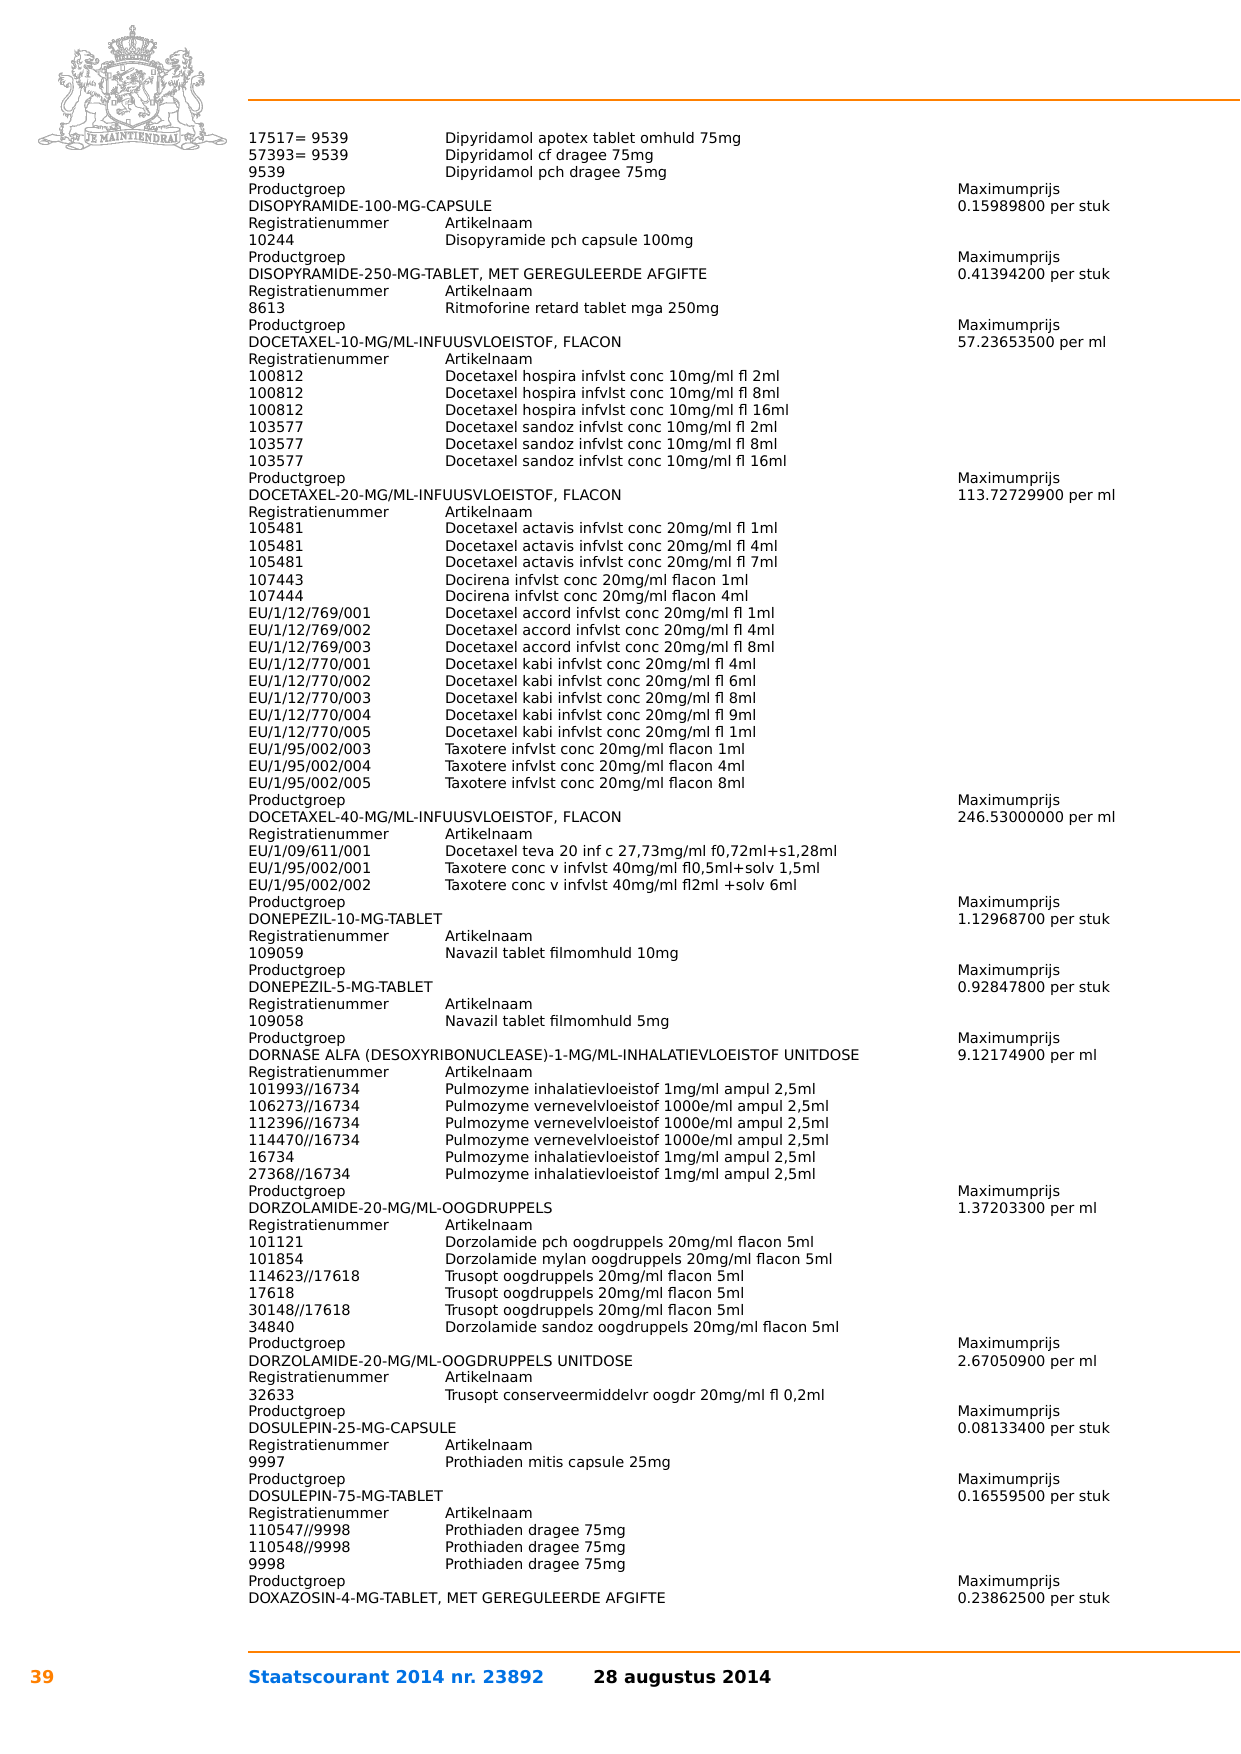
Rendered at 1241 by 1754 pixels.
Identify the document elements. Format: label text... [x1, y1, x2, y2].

table_cell Pulmozyme inhalatievloeistof 1mg/ml ampul 2,5ml [439, 1081, 951, 1098]
table_cell 114470//16734 [248, 1132, 439, 1149]
table_cell [951, 996, 1163, 1013]
table_cell 17618 [248, 1285, 439, 1301]
table_cell [951, 453, 1163, 469]
table_cell Dipyridamol pch dragee 75mg [439, 164, 951, 181]
table_cell [951, 1285, 1163, 1301]
table_cell EU/1/12/770/004 [248, 707, 439, 724]
table_cell [951, 1098, 1163, 1115]
table_cell Artikelnaam [439, 1505, 951, 1522]
table_cell DISOPYRAMIDE-100-MG-CAPSULE [248, 198, 951, 215]
table_cell Productgroep [248, 317, 439, 334]
table_cell 8613 [248, 300, 439, 317]
table_cell Docetaxel kabi infvlst conc 20mg/ml fl 9ml [439, 707, 951, 724]
table_cell Registratienummer [248, 504, 439, 520]
table_cell Docetaxel hospira infvlst conc 10mg/ml fl 8ml [439, 385, 951, 402]
table_cell [439, 181, 951, 198]
table_cell 9998 [248, 1556, 439, 1573]
table_cell [439, 249, 951, 266]
table_cell [951, 945, 1163, 962]
table_cell Productgroep [248, 1573, 439, 1590]
table_cell [439, 317, 951, 334]
table_cell Docetaxel accord infvlst conc 20mg/ml fl 1ml [439, 605, 951, 622]
table_cell [951, 504, 1163, 520]
table_cell Productgroep [248, 1030, 439, 1047]
table_cell Docetaxel hospira infvlst conc 10mg/ml fl 16ml [439, 402, 951, 418]
table_cell EU/1/95/002/002 [248, 877, 439, 894]
table_cell 0.92847800 per stuk [951, 979, 1163, 996]
table_cell 106273//16734 [248, 1098, 439, 1115]
table_cell 105481 [248, 554, 439, 571]
table_cell [951, 843, 1163, 860]
table_cell Artikelnaam [439, 283, 951, 300]
table_cell Docetaxel accord infvlst conc 20mg/ml fl 8ml [439, 639, 951, 656]
table_cell Docetaxel kabi infvlst conc 20mg/ml fl 4ml [439, 656, 951, 673]
table_cell 32633 [248, 1386, 439, 1403]
table_cell EU/1/12/769/001 [248, 605, 439, 622]
table_cell Artikelnaam [439, 504, 951, 520]
table_cell [951, 639, 1163, 656]
table_cell Docetaxel hospira infvlst conc 10mg/ml fl 2ml [439, 368, 951, 384]
table_cell Dorzolamide sandoz oogdruppels 20mg/ml flacon 5ml [439, 1319, 951, 1335]
table_cell Docetaxel actavis infvlst conc 20mg/ml fl 1ml [439, 520, 951, 537]
table_cell [951, 351, 1163, 368]
table_cell Docetaxel kabi infvlst conc 20mg/ml fl 8ml [439, 690, 951, 707]
table_cell Dipyridamol apotex tablet omhuld 75mg [439, 130, 951, 147]
table_cell 9.12174900 per ml [951, 1047, 1163, 1064]
table_cell Docetaxel actavis infvlst conc 20mg/ml fl 7ml [439, 554, 951, 571]
table_cell Maximumprijs [951, 1471, 1163, 1488]
table_cell DOXAZOSIN-4-MG-TABLET, MET GEREGULEERDE AFGIFTE [248, 1590, 951, 1607]
table_cell Artikelnaam [439, 1369, 951, 1386]
table_cell Ritmoforine retard tablet mga 250mg [439, 300, 951, 317]
table_cell Taxotere infvlst conc 20mg/ml flacon 1ml [439, 741, 951, 758]
table_cell Pulmozyme vernevelvloeistof 1000e/ml ampul 2,5ml [439, 1098, 951, 1115]
table_cell [951, 147, 1163, 164]
table_cell 101121 [248, 1234, 439, 1251]
table_cell DONEPEZIL-10-MG-TABLET [248, 911, 951, 928]
table_cell [951, 1149, 1163, 1166]
table_cell Trusopt oogdruppels 20mg/ml flacon 5ml [439, 1285, 951, 1301]
table_cell Maximumprijs [951, 1403, 1163, 1420]
table_cell Maximumprijs [951, 1573, 1163, 1590]
table_cell [951, 928, 1163, 945]
table_cell [951, 1234, 1163, 1251]
table_cell [951, 588, 1163, 605]
table_cell [951, 622, 1163, 639]
table_cell DONEPEZIL-5-MG-TABLET [248, 979, 951, 996]
table_cell Dorzolamide mylan oogdruppels 20mg/ml flacon 5ml [439, 1251, 951, 1267]
table_cell EU/1/12/770/003 [248, 690, 439, 707]
picture [38, 25, 227, 150]
table_cell 16734 [248, 1149, 439, 1166]
table_cell 109059 [248, 945, 439, 962]
table_cell [951, 1454, 1163, 1471]
table_cell DOCETAXEL-40-MG/ML-INFUUSVLOEISTOF, FLACON [248, 809, 951, 826]
table_cell [951, 707, 1163, 724]
table_cell Artikelnaam [439, 996, 951, 1013]
table_cell [439, 470, 951, 486]
table_cell Navazil tablet filmomhuld 10mg [439, 945, 951, 962]
table_cell Productgroep [248, 470, 439, 486]
table_cell [439, 962, 951, 979]
table_cell Taxotere conc v infvlst 40mg/ml fl0,5ml+solv 1,5ml [439, 860, 951, 877]
table_cell Artikelnaam [439, 215, 951, 232]
table_cell [439, 1403, 951, 1420]
table_cell [951, 605, 1163, 622]
table_cell Maximumprijs [951, 894, 1163, 911]
table_cell Prothiaden mitis capsule 25mg [439, 1454, 951, 1471]
table_cell [439, 894, 951, 911]
table_cell [439, 1183, 951, 1199]
table_cell Maximumprijs [951, 317, 1163, 334]
table_cell Trusopt oogdruppels 20mg/ml flacon 5ml [439, 1301, 951, 1318]
table_cell Registratienummer [248, 826, 439, 843]
table_cell Productgroep [248, 1335, 439, 1352]
table_cell [951, 877, 1163, 894]
table_cell Docetaxel sandoz infvlst conc 10mg/ml fl 16ml [439, 453, 951, 469]
table_cell Maximumprijs [951, 792, 1163, 809]
table_cell Prothiaden dragee 75mg [439, 1539, 951, 1556]
table_cell 109058 [248, 1013, 439, 1030]
table_cell Docetaxel accord infvlst conc 20mg/ml fl 4ml [439, 622, 951, 639]
table_cell [951, 419, 1163, 436]
table_cell EU/1/12/770/005 [248, 724, 439, 741]
table_cell [951, 1386, 1163, 1403]
table_cell Trusopt conserveermiddelvr oogdr 20mg/ml fl 0,2ml [439, 1386, 951, 1403]
table_cell Artikelnaam [439, 1217, 951, 1233]
table_cell EU/1/95/002/001 [248, 860, 439, 877]
table_cell 9997 [248, 1454, 439, 1471]
table_cell 246.53000000 per ml [951, 809, 1163, 826]
table_cell [951, 1522, 1163, 1539]
table_cell [951, 1268, 1163, 1284]
table_cell Registratienummer [248, 283, 439, 300]
table_cell DOCETAXEL-20-MG/ML-INFUUSVLOEISTOF, FLACON [248, 486, 951, 503]
table_cell Docetaxel teva 20 inf c 27,73mg/ml f0,72ml+s1,28ml [439, 843, 951, 860]
table_cell [951, 1013, 1163, 1030]
table_cell 103577 [248, 453, 439, 469]
table_cell Prothiaden dragee 75mg [439, 1522, 951, 1539]
table_cell [951, 741, 1163, 758]
table_cell 0.16559500 per stuk [951, 1488, 1163, 1505]
table_cell 112396//16734 [248, 1115, 439, 1132]
table_cell Productgroep [248, 1403, 439, 1420]
table_cell [951, 826, 1163, 843]
table_cell Maximumprijs [951, 1030, 1163, 1047]
table_cell Artikelnaam [439, 1437, 951, 1454]
table_cell 107443 [248, 571, 439, 588]
table_cell [951, 775, 1163, 792]
table_cell Docetaxel kabi infvlst conc 20mg/ml fl 1ml [439, 724, 951, 741]
table_cell [951, 300, 1163, 317]
table_cell DOSULEPIN-75-MG-TABLET [248, 1488, 951, 1505]
table_cell [951, 571, 1163, 588]
table_cell Productgroep [248, 1471, 439, 1488]
table_cell EU/1/12/769/003 [248, 639, 439, 656]
table_cell [951, 1301, 1163, 1318]
table_cell Registratienummer [248, 1437, 439, 1454]
table_cell [951, 1539, 1163, 1556]
table_cell 114623//17618 [248, 1268, 439, 1284]
table_cell [951, 164, 1163, 181]
table_cell 34840 [248, 1319, 439, 1335]
table_cell Maximumprijs [951, 962, 1163, 979]
table_cell [951, 130, 1163, 147]
table_cell EU/1/95/002/003 [248, 741, 439, 758]
table_cell Productgroep [248, 249, 439, 266]
table_cell 1.12968700 per stuk [951, 911, 1163, 928]
table_cell [439, 1335, 951, 1352]
table_cell Registratienummer [248, 928, 439, 945]
table_cell 30148//17618 [248, 1301, 439, 1318]
table_cell Registratienummer [248, 1064, 439, 1081]
table_cell 103577 [248, 419, 439, 436]
table_cell Dipyridamol cf dragee 75mg [439, 147, 951, 164]
table_cell Docetaxel actavis infvlst conc 20mg/ml fl 4ml [439, 538, 951, 554]
table_cell [951, 724, 1163, 741]
table_cell 10244 [248, 232, 439, 249]
table_cell [951, 1505, 1163, 1522]
table_cell DOCETAXEL-10-MG/ML-INFUUSVLOEISTOF, FLACON [248, 334, 951, 351]
table_cell Pulmozyme vernevelvloeistof 1000e/ml ampul 2,5ml [439, 1132, 951, 1149]
table_cell [951, 690, 1163, 707]
table_cell Maximumprijs [951, 470, 1163, 486]
table_cell 0.23862500 per stuk [951, 1590, 1163, 1607]
table_cell 101993//16734 [248, 1081, 439, 1098]
table_cell [951, 368, 1163, 384]
table_cell [951, 232, 1163, 249]
table_cell Pulmozyme inhalatievloeistof 1mg/ml ampul 2,5ml [439, 1166, 951, 1183]
table_cell [951, 1217, 1163, 1233]
table_cell Maximumprijs [951, 1183, 1163, 1199]
table_cell 105481 [248, 520, 439, 537]
table_cell Artikelnaam [439, 826, 951, 843]
table_cell 9539 [248, 164, 439, 181]
table_cell 1.37203300 per ml [951, 1200, 1163, 1217]
table_cell Registratienummer [248, 1217, 439, 1233]
table_cell [951, 1081, 1163, 1098]
table_cell 100812 [248, 385, 439, 402]
table_cell [951, 1319, 1163, 1335]
table_cell Dorzolamide pch oogdruppels 20mg/ml flacon 5ml [439, 1234, 951, 1251]
table_cell Productgroep [248, 894, 439, 911]
table_cell [951, 402, 1163, 418]
table_cell Trusopt oogdruppels 20mg/ml flacon 5ml [439, 1268, 951, 1284]
table_cell 0.41394200 per stuk [951, 266, 1163, 283]
table_cell Taxotere infvlst conc 20mg/ml flacon 8ml [439, 775, 951, 792]
table_cell [951, 656, 1163, 673]
table_cell Maximumprijs [951, 1335, 1163, 1352]
table_cell Taxotere conc v infvlst 40mg/ml fl2ml +solv 6ml [439, 877, 951, 894]
table_cell [951, 538, 1163, 554]
table_cell [951, 1369, 1163, 1386]
table_cell EU/1/12/769/002 [248, 622, 439, 639]
table_cell 57.23653500 per ml [951, 334, 1163, 351]
table_cell [951, 436, 1163, 452]
table_cell 17517= 9539 [248, 130, 439, 147]
table_cell [951, 283, 1163, 300]
table_cell Docirena infvlst conc 20mg/ml flacon 1ml [439, 571, 951, 588]
table_cell [951, 385, 1163, 402]
table_cell [951, 1556, 1163, 1573]
table_cell 100812 [248, 368, 439, 384]
table_cell Registratienummer [248, 351, 439, 368]
table_cell 27368//16734 [248, 1166, 439, 1183]
table_cell Taxotere infvlst conc 20mg/ml flacon 4ml [439, 758, 951, 775]
table_cell [439, 1573, 951, 1590]
table_cell Navazil tablet filmomhuld 5mg [439, 1013, 951, 1030]
table_cell [439, 792, 951, 809]
table_cell EU/1/95/002/005 [248, 775, 439, 792]
table_cell [951, 520, 1163, 537]
table_cell [951, 860, 1163, 877]
table_cell EU/1/12/770/001 [248, 656, 439, 673]
table_cell DORZOLAMIDE-20-MG/ML-OOGDRUPPELS UNITDOSE [248, 1353, 951, 1369]
table_cell 110547//9998 [248, 1522, 439, 1539]
table_cell Registratienummer [248, 1369, 439, 1386]
table_cell Maximumprijs [951, 249, 1163, 266]
table_cell EU/1/95/002/004 [248, 758, 439, 775]
table_cell Docetaxel sandoz infvlst conc 10mg/ml fl 2ml [439, 419, 951, 436]
table_cell Productgroep [248, 792, 439, 809]
table_cell DORZOLAMIDE-20-MG/ML-OOGDRUPPELS [248, 1200, 951, 1217]
table_cell [951, 758, 1163, 775]
table_cell 110548//9998 [248, 1539, 439, 1556]
table_cell DISOPYRAMIDE-250-MG-TABLET, MET GEREGULEERDE AFGIFTE [248, 266, 951, 283]
table_cell [951, 673, 1163, 690]
table_cell EU/1/09/611/001 [248, 843, 439, 860]
table_cell Registratienummer [248, 1505, 439, 1522]
table_cell Productgroep [248, 962, 439, 979]
table_cell [951, 215, 1163, 232]
table_cell Artikelnaam [439, 1064, 951, 1081]
table_cell [951, 1166, 1163, 1183]
table_cell 57393= 9539 [248, 147, 439, 164]
table_cell 113.72729900 per ml [951, 486, 1163, 503]
table_cell DOSULEPIN-25-MG-CAPSULE [248, 1420, 951, 1437]
table_cell Artikelnaam [439, 351, 951, 368]
table_cell [951, 1437, 1163, 1454]
table_cell 101854 [248, 1251, 439, 1267]
table_cell Docirena infvlst conc 20mg/ml flacon 4ml [439, 588, 951, 605]
table_cell Docetaxel sandoz infvlst conc 10mg/ml fl 8ml [439, 436, 951, 452]
table_cell [439, 1471, 951, 1488]
table_cell Pulmozyme inhalatievloeistof 1mg/ml ampul 2,5ml [439, 1149, 951, 1166]
table_cell Docetaxel kabi infvlst conc 20mg/ml fl 6ml [439, 673, 951, 690]
table_cell 0.15989800 per stuk [951, 198, 1163, 215]
table_cell 100812 [248, 402, 439, 418]
table_cell Disopyramide pch capsule 100mg [439, 232, 951, 249]
table_cell 105481 [248, 538, 439, 554]
table_cell Productgroep [248, 1183, 439, 1199]
table_cell Maximumprijs [951, 181, 1163, 198]
table_cell Registratienummer [248, 996, 439, 1013]
table_cell Prothiaden dragee 75mg [439, 1556, 951, 1573]
table_cell Productgroep [248, 181, 439, 198]
table_cell EU/1/12/770/002 [248, 673, 439, 690]
table_cell Pulmozyme vernevelvloeistof 1000e/ml ampul 2,5ml [439, 1115, 951, 1132]
table_cell 103577 [248, 436, 439, 452]
table_cell 2.67050900 per ml [951, 1353, 1163, 1369]
table_cell DORNASE ALFA (DESOXYRIBONUCLEASE)-1-MG/ML-INHALATIEVLOEISTOF UNITDOSE [248, 1047, 951, 1064]
table_cell Registratienummer [248, 215, 439, 232]
table_cell [951, 1132, 1163, 1149]
table_cell [951, 1115, 1163, 1132]
table_cell [439, 1030, 951, 1047]
table_cell 0.08133400 per stuk [951, 1420, 1163, 1437]
table_cell [951, 1251, 1163, 1267]
table_cell [951, 554, 1163, 571]
table_cell Artikelnaam [439, 928, 951, 945]
table_cell 107444 [248, 588, 439, 605]
table_cell [951, 1064, 1163, 1081]
